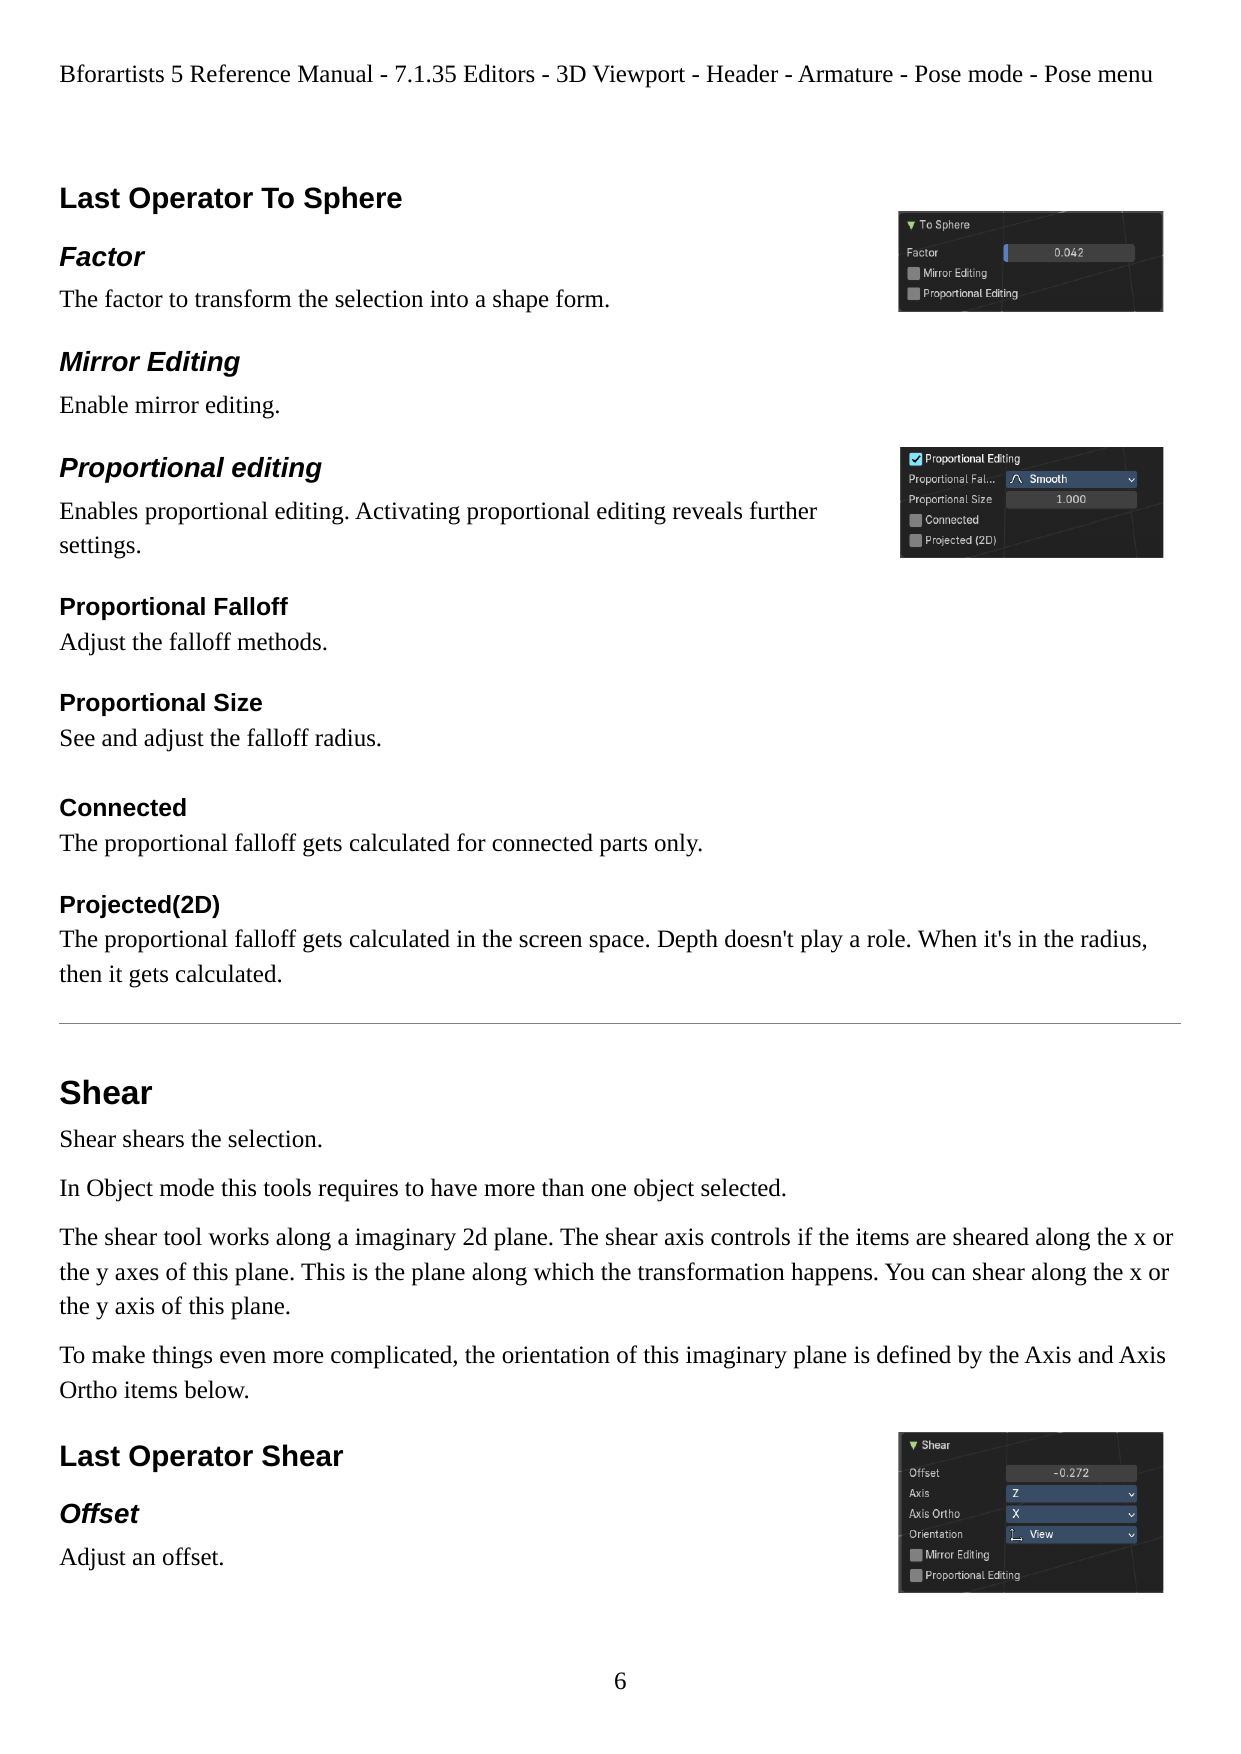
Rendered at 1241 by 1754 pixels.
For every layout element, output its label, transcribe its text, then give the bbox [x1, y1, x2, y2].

subtitle Last Operator Shear [59, 1438, 898, 1472]
text See and adjust the falloff radius. [59, 723, 1181, 752]
subtitle Offset [59, 1497, 898, 1529]
text To make things even more complicated, the orientation of this imaginary plane is defined by the Axis and Axis Ortho items below. [59, 1340, 1181, 1403]
text The proportional falloff gets calculated for connected parts only. [59, 828, 1181, 857]
subtitle [1164, 452, 1181, 484]
subtitle Proportional Falloff [59, 592, 1181, 621]
text In Object mode this tools requires to have more than one object selected. [59, 1173, 1181, 1202]
text Adjust the falloff methods. [59, 627, 1181, 656]
subtitle [1164, 1497, 1181, 1529]
text The factor to transform the selection into a shape form. [59, 284, 1181, 313]
picture [898, 211, 1164, 312]
text Enables proportional editing. Activating proportional editing reveals further settings. [59, 496, 1181, 559]
subtitle Mirror Editing [59, 346, 1181, 378]
subtitle Projected(2D) [59, 890, 1181, 918]
text The proportional falloff gets calculated in the screen space. Depth doesn't play a role. When it's in the radius, then it gets calculated. [59, 924, 1181, 988]
subtitle Factor [59, 240, 898, 272]
text Adjust an offset. [59, 1542, 898, 1571]
subtitle Proportional Size [59, 688, 1181, 717]
subtitle Shear [59, 1073, 1181, 1112]
subtitle [1164, 240, 1181, 272]
subtitle Proportional editing [59, 452, 900, 484]
subtitle Connected [59, 793, 1181, 822]
picture [898, 1432, 1164, 1593]
text The shear tool works along a imaginary 2d plane. The shear axis controls if the items are sheared along the x or the y axes of this plane. This is the plane along which the transformation happens. You can shear along the x or the y axis of this plane. [59, 1222, 1181, 1320]
subtitle Last Operator To Sphere [59, 181, 1181, 215]
text [1164, 1542, 1181, 1571]
text Shear shears the selection. [59, 1124, 1181, 1153]
text Enable mirror editing. [59, 390, 1181, 419]
picture [900, 447, 1164, 558]
subtitle [1164, 1438, 1181, 1472]
